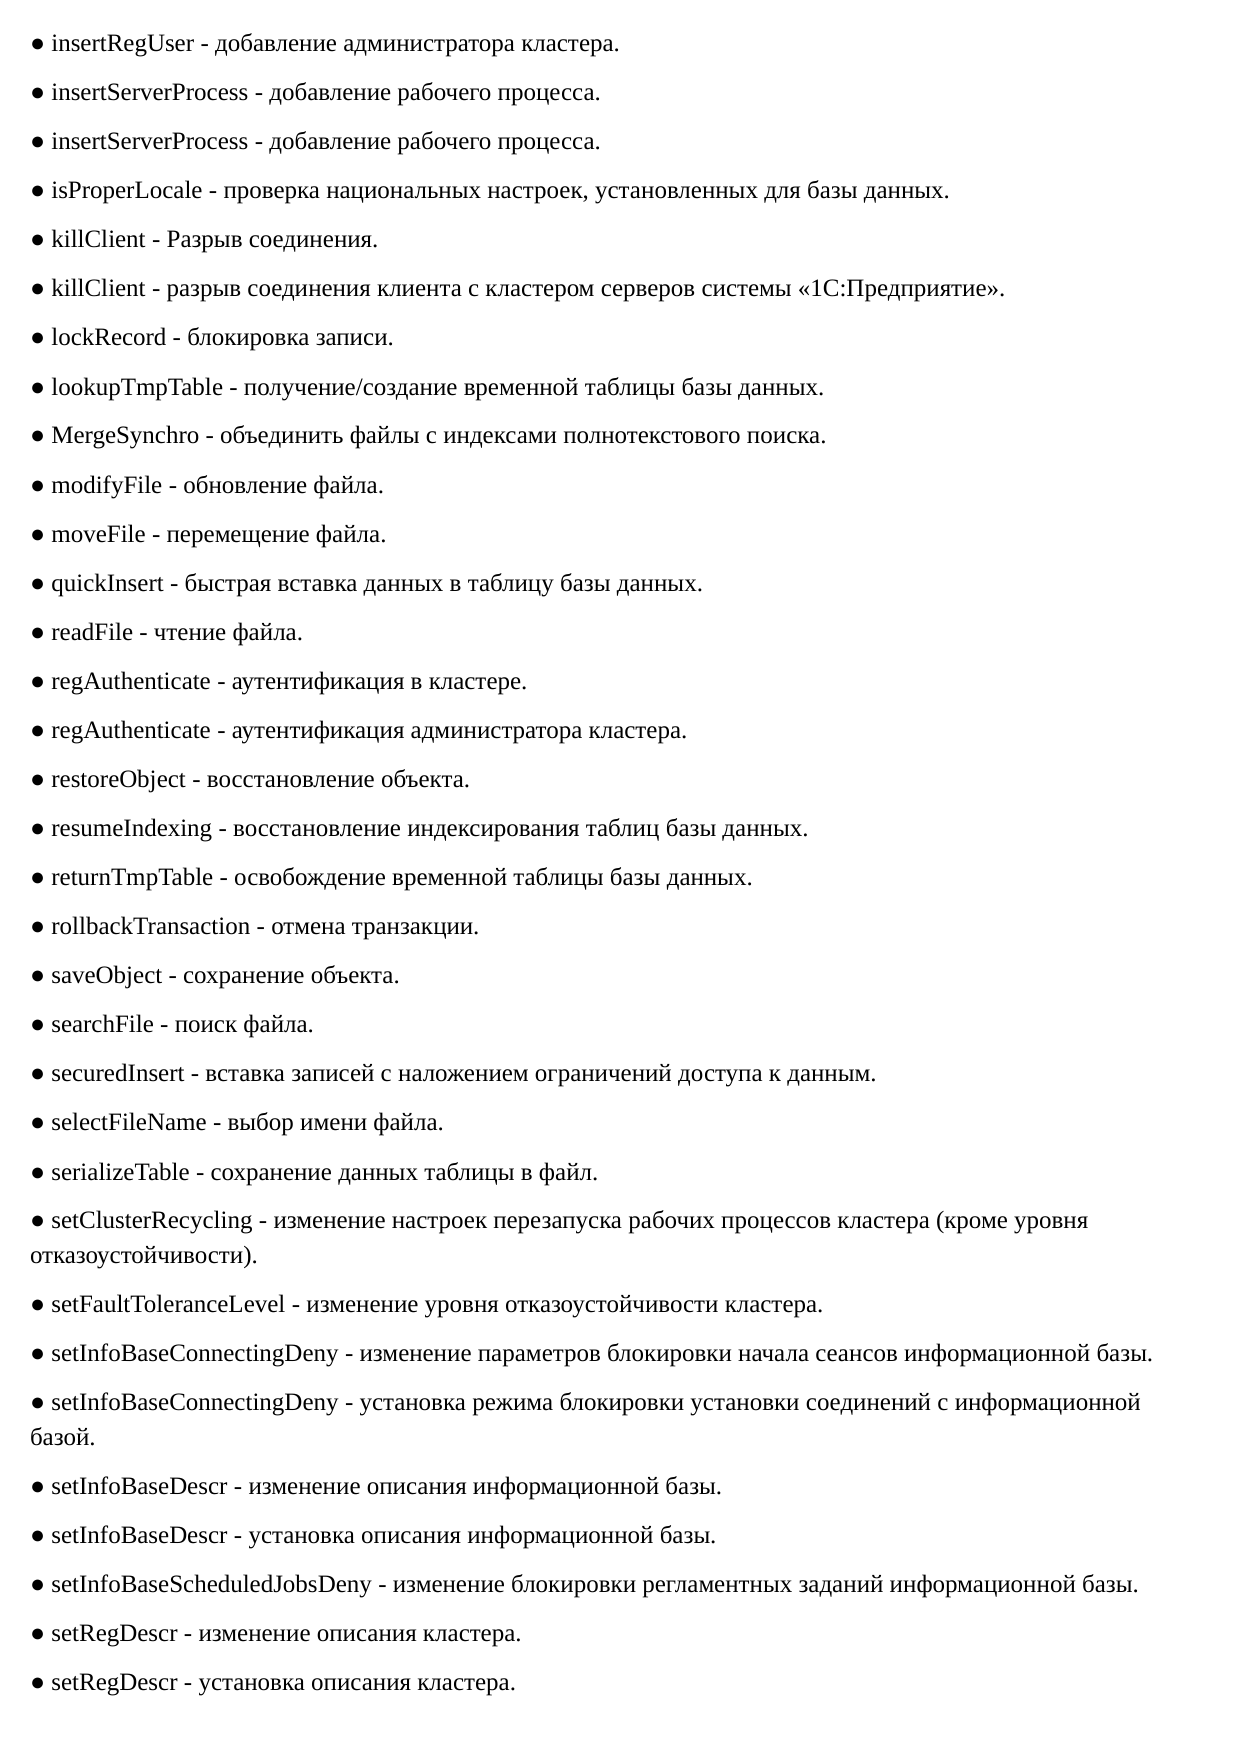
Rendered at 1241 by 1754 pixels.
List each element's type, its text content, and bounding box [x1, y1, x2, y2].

text ● serializeTable ‑ сохранение данных таблицы в файл. [30, 1157, 1211, 1185]
text ● insertRegUser ‑ добавление администратора кластера. [30, 28, 1211, 57]
text ● moveFile ‑ перемещение файла. [30, 519, 1211, 547]
text ● killClient ‑ Разрыв соединения. [30, 224, 1211, 253]
text ● readFile ‑ чтение файла. [30, 617, 1211, 646]
text ● resumeIndexing ‑ восстановление индексирования таблиц базы данных. [30, 813, 1211, 842]
text ● regAuthenticate ‑ аутентификация в кластере. [30, 666, 1211, 695]
text ● rollbackTransaction ‑ отмена транзакции. [30, 911, 1211, 940]
text ● selectFileName ‑ выбор имени файла. [30, 1107, 1211, 1136]
text ● insertServerProcess ‑ добавление рабочего процесса. [30, 77, 1211, 106]
text ● killClient ‑ разрыв соединения клиента с кластером серверов системы «1С:Предприятие». [30, 273, 1211, 302]
text ● setRegDescr ‑ изменение описания кластера. [30, 1618, 1211, 1647]
text ● setFaultToleranceLevel ‑ изменение уровня отказоустойчивости кластера. [30, 1289, 1211, 1318]
text ● setClusterRecycling ‑ изменение настроек перезапуска рабочих процессов кластера (кроме уровня отказоустойчивости). [30, 1206, 1211, 1269]
text ● setRegDescr ‑ установка описания кластера. [30, 1667, 1211, 1696]
text ● saveObject ‑ сохранение объекта. [30, 960, 1211, 989]
text ● setInfoBaseDescr ‑ установка описания информационной базы. [30, 1520, 1211, 1549]
text ● MergeSynchro ‑ объединить файлы с индексами полнотекстового поиска. [30, 421, 1211, 449]
text ● modifyFile ‑ обновление файла. [30, 470, 1211, 498]
text ● securedInsert ‑ вставка записей с наложением ограничений доступа к данным. [30, 1058, 1211, 1087]
text ● lockRecord ‑ блокировка записи. [30, 322, 1211, 351]
text ● setInfoBaseScheduledJobsDeny ‑ изменение блокировки регламентных заданий информационной базы. [30, 1569, 1211, 1598]
text ● isProperLocale ‑ проверка национальных настроек, установленных для базы данных. [30, 175, 1211, 204]
text ● searchFile ‑ поиск файла. [30, 1009, 1211, 1038]
text ● setInfoBaseDescr ‑ изменение описания информационной базы. [30, 1471, 1211, 1499]
text ● regAuthenticate ‑ аутентификация администратора кластера. [30, 715, 1211, 744]
text ● restoreObject ‑ восстановление объекта. [30, 764, 1211, 793]
text ● lookupTmpTable ‑ получение/создание временной таблицы базы данных. [30, 372, 1211, 400]
text ● setInfoBaseConnectingDeny ‑ изменение параметров блокировки начала сеансов информационной базы. [30, 1338, 1211, 1367]
text ● quickInsert ‑ быстрая вставка данных в таблицу базы данных. [30, 568, 1211, 597]
text ● setInfoBaseConnectingDeny ‑ установка режима блокировки установки соединений с информационной базой. [30, 1387, 1211, 1451]
text ● insertServerProcess ‑ добавление рабочего процесса. [30, 126, 1211, 155]
text ● returnTmpTable ‑ освобождение временной таблицы базы данных. [30, 862, 1211, 891]
